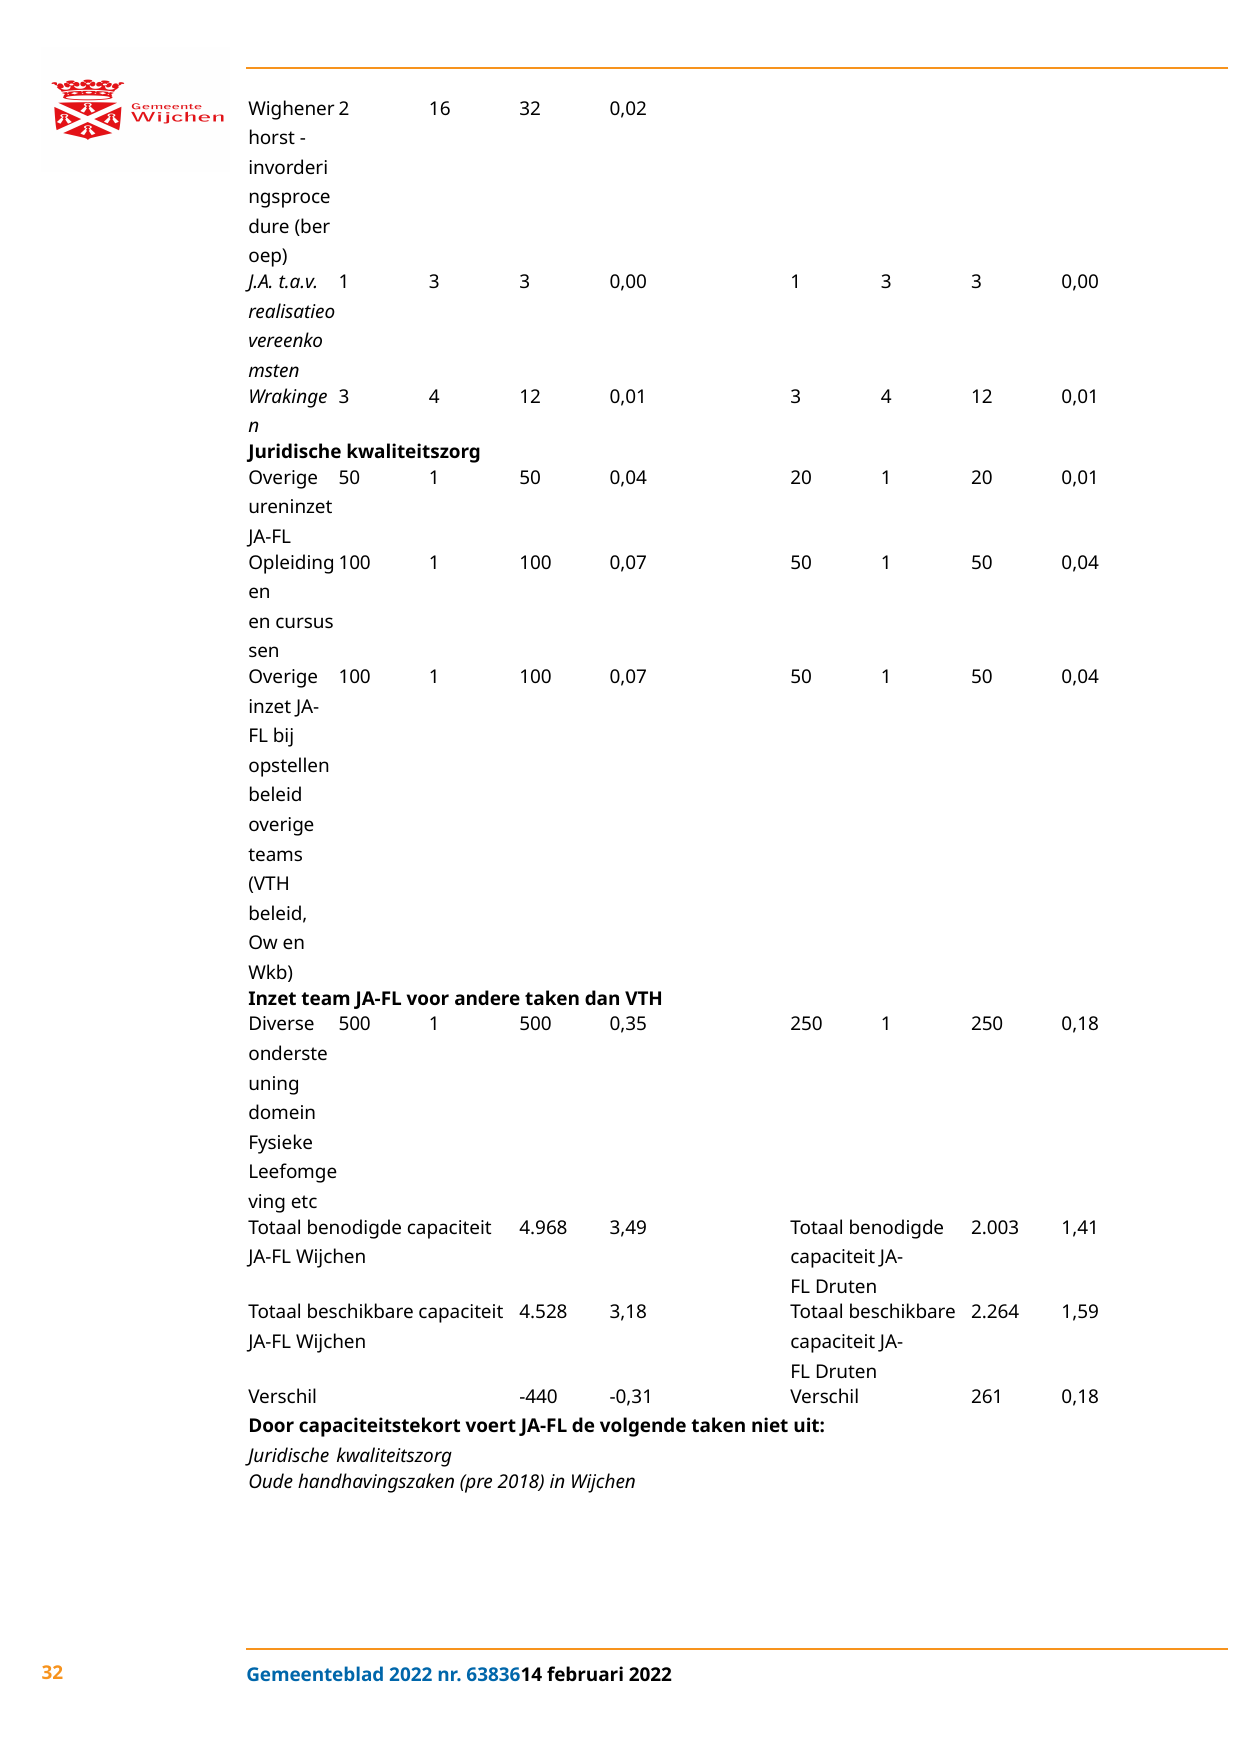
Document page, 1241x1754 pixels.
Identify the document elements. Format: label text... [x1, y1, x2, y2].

table_cell 50 [790, 549, 881, 663]
table_cell 20 [971, 464, 1061, 549]
table_cell 500 [519, 1011, 609, 1214]
table_cell Overige ureninzet JA-FL [248, 464, 338, 549]
table_cell 100 [519, 549, 609, 663]
table_cell -0,31 [609, 1384, 700, 1409]
table_cell 0,18 [1061, 1011, 1152, 1214]
table_cell 100 [338, 549, 429, 663]
table_cell [790, 985, 1152, 1011]
table_header Juridische kwaliteitszorg [248, 1442, 1152, 1468]
table_cell 1 [881, 549, 971, 663]
table_cell 500 [338, 1011, 429, 1214]
table_cell Inzet team JA-FL voor andere taken dan VTH [248, 985, 700, 1011]
table_cell [971, 95, 1061, 268]
table_cell Verschil [248, 1384, 519, 1409]
table_cell [881, 95, 971, 268]
table_cell 0,04 [1061, 549, 1152, 663]
table_cell 12 [519, 383, 609, 438]
table_cell Wighenerhorst - invorderingsprocedure (beroep) [248, 95, 338, 268]
table_cell 0,01 [1061, 383, 1152, 438]
table_cell 1,59 [1061, 1299, 1152, 1384]
table_cell 1 [881, 663, 971, 985]
table_cell Totaal benodigde capaciteit JA-FL Druten [790, 1214, 971, 1299]
table_cell 100 [519, 663, 609, 985]
table_cell 50 [338, 464, 429, 549]
table_cell 2.264 [971, 1299, 1061, 1384]
table_cell 4 [881, 383, 971, 438]
table_cell 3,18 [609, 1299, 700, 1384]
table_cell 0,00 [1061, 269, 1152, 383]
table_cell 16 [429, 95, 519, 268]
table_cell [790, 95, 881, 268]
table_cell 1 [881, 464, 971, 549]
table_cell 0,04 [609, 464, 700, 549]
table_cell Wrakingen [248, 383, 338, 438]
table_cell 1 [429, 464, 519, 549]
table_cell 50 [971, 663, 1061, 985]
table_cell [1061, 95, 1152, 268]
table_cell 1 [790, 269, 881, 383]
table_cell 1 [429, 663, 519, 985]
table_cell 3 [519, 269, 609, 383]
table_cell 250 [971, 1011, 1061, 1214]
table_cell 4 [429, 383, 519, 438]
table_cell Diverse ondersteuning domein Fysieke Leefomgeving etc [248, 1011, 338, 1214]
table_cell J.A. t.a.v. realisatieovereenkomsten [248, 269, 338, 383]
table_cell 261 [971, 1384, 1061, 1409]
table_cell 50 [790, 663, 881, 985]
table_cell 2.003 [971, 1214, 1061, 1299]
table_cell 1 [881, 1011, 971, 1214]
table_cell 3 [429, 269, 519, 383]
table_cell 4.528 [519, 1299, 609, 1384]
table_cell 1,41 [1061, 1214, 1152, 1299]
table_cell 0,01 [1061, 464, 1152, 549]
table_cell 0,02 [609, 95, 700, 268]
text Door capaciteitstekort voert JA-FL de volgende taken niet uit: [248, 1413, 1152, 1438]
table_cell 0,00 [609, 269, 700, 383]
table_cell 100 [338, 663, 429, 985]
table_cell 1 [429, 549, 519, 663]
table_cell Juridische kwaliteitszorg [248, 438, 700, 464]
table_cell 50 [519, 464, 609, 549]
table_header [700, 95, 790, 1409]
table_cell 3 [338, 383, 429, 438]
table_cell 1 [338, 269, 429, 383]
table_cell 0,35 [609, 1011, 700, 1214]
table_cell Overige inzet JA-FL bij opstellen beleid overige teams (VTH beleid, Ow en Wkb) [248, 663, 338, 985]
table_cell 250 [790, 1011, 881, 1214]
table_cell 12 [971, 383, 1061, 438]
table_cell 0,07 [609, 663, 700, 985]
table_cell [790, 438, 1152, 464]
table_cell 2 [338, 95, 429, 268]
table_cell 32 [519, 95, 609, 268]
table_cell Totaal beschikbare capaciteit JA-FL Wijchen [248, 1299, 519, 1384]
table_cell Oude handhavingszaken (pre 2018) in Wijchen [248, 1468, 1152, 1494]
table_cell Opleidingen en cursussen [248, 549, 338, 663]
table_cell 50 [971, 549, 1061, 663]
table_cell 0,01 [609, 383, 700, 438]
table_cell 3 [790, 383, 881, 438]
table_cell 0,18 [1061, 1384, 1152, 1409]
table_cell 3 [971, 269, 1061, 383]
table_cell 3 [881, 269, 971, 383]
table_cell Totaal beschikbare capaciteit JA-FL Druten [790, 1299, 971, 1384]
table_cell 0,04 [1061, 663, 1152, 985]
table_cell -440 [519, 1384, 609, 1409]
table_cell 3,49 [609, 1214, 700, 1299]
table_cell 20 [790, 464, 881, 549]
picture [41, 47, 231, 172]
table_cell 1 [429, 1011, 519, 1214]
table_cell 0,07 [609, 549, 700, 663]
table_cell 4.968 [519, 1214, 609, 1299]
table_cell Verschil [790, 1384, 971, 1409]
table_cell Totaal benodigde capaciteit JA-FL Wijchen [248, 1214, 519, 1299]
